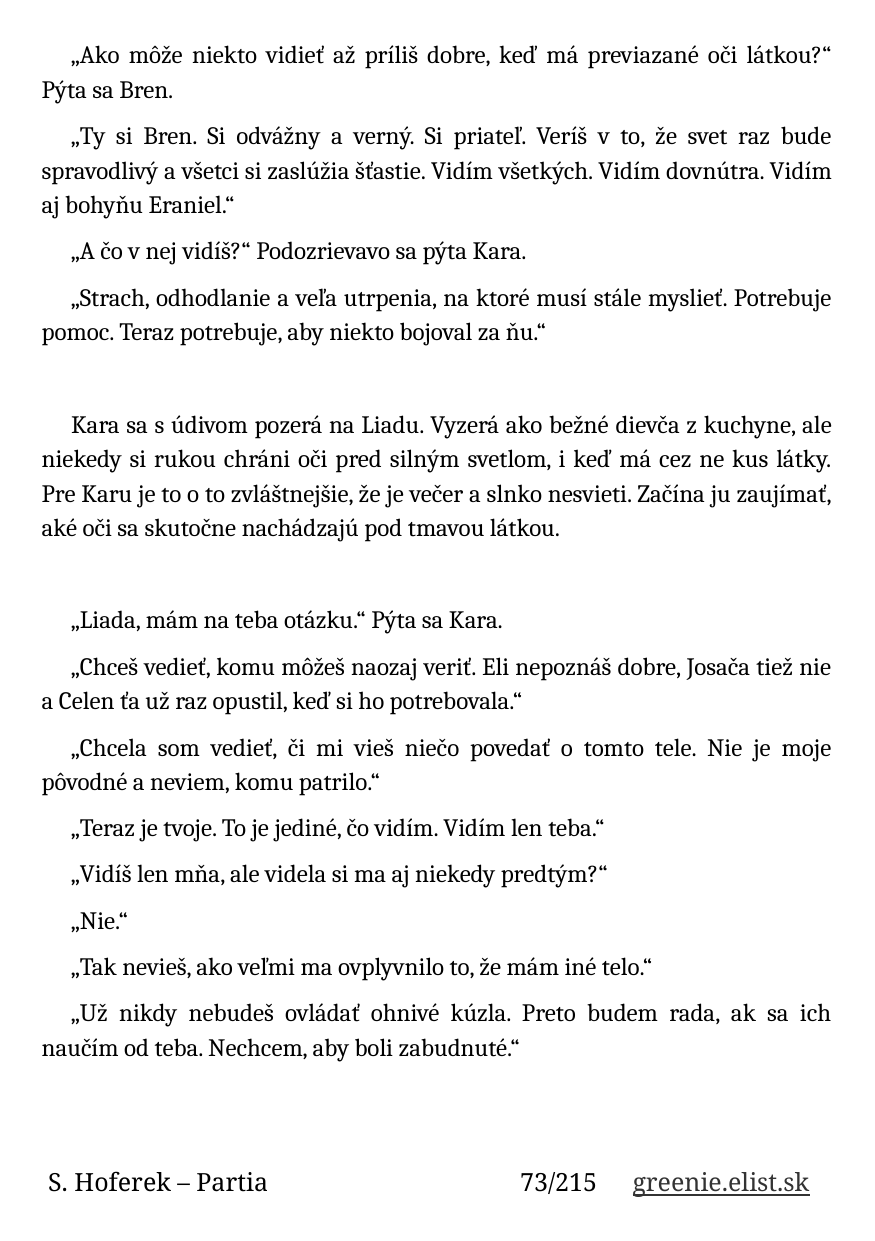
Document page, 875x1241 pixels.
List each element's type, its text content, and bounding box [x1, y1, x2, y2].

text „Chceš vedieť, komu môžeš naozaj veriť. Eli nepoznáš dobre, Josača tiež nie a Celen ťa už raz opustil, keď si ho potrebovala.“ [41, 653, 833, 716]
text „Nie.“ [41, 907, 833, 935]
text „Chcela som vedieť, či mi vieš niečo povedať o tomto tele. Nie je moje pôvodné a neviem, komu patrilo.“ [41, 733, 833, 797]
text „Strach, odhodlanie a veľa utrpenia, na ktoré musí stále myslieť. Potrebuje pomoc. Teraz potrebuje, aby niekto bojoval za ňu.“ [41, 283, 833, 347]
text Kara sa s údivom pozerá na Liadu. Vyzerá ako bežné dievča z kuchyne, ale niekedy si rukou chráni oči pred silným svetlom, i keď má cez ne kus látky. Pre Karu je to o to zvláštnejšie, že je večer a slnko nesvieti. Začína ju zaujímať, aké oči sa skutočne nachádzajú pod tmavou látkou. [41, 411, 833, 543]
text „Tak nevieš, ako veľmi ma ovplyvnilo to, že mám iné telo.“ [41, 953, 833, 982]
text „Ako môže niekto vidieť až príliš dobre, keď má previazané oči látkou?“ Pýta sa Bren. [41, 41, 833, 104]
text „Už nikdy nebudeš ovládať ohnivé kúzla. Preto budem rada, ak sa ich naučím od teba. Nechcem, aby boli zabudnuté.“ [41, 999, 833, 1062]
text „Liada, mám na teba otázku.“ Pýta sa Kara. [41, 606, 833, 635]
text „Teraz je tvoje. To je jediné, čo vidím. Vidím len teba.“ [41, 814, 833, 843]
text „Ty si Bren. Si odvážny a verný. Si priateľ. Veríš v to, že svet raz bude spravodlivý a všetci si zaslúžia šťastie. Vidím všetkých. Vidím dovnútra. Vidím aj bohyňu Eraniel.“ [41, 122, 833, 220]
text „Vidíš len mňa, ale videla si ma aj niekedy predtým?“ [41, 860, 833, 889]
text „A čo v nej vidíš?“ Podozrievavo sa pýta Kara. [41, 237, 833, 266]
